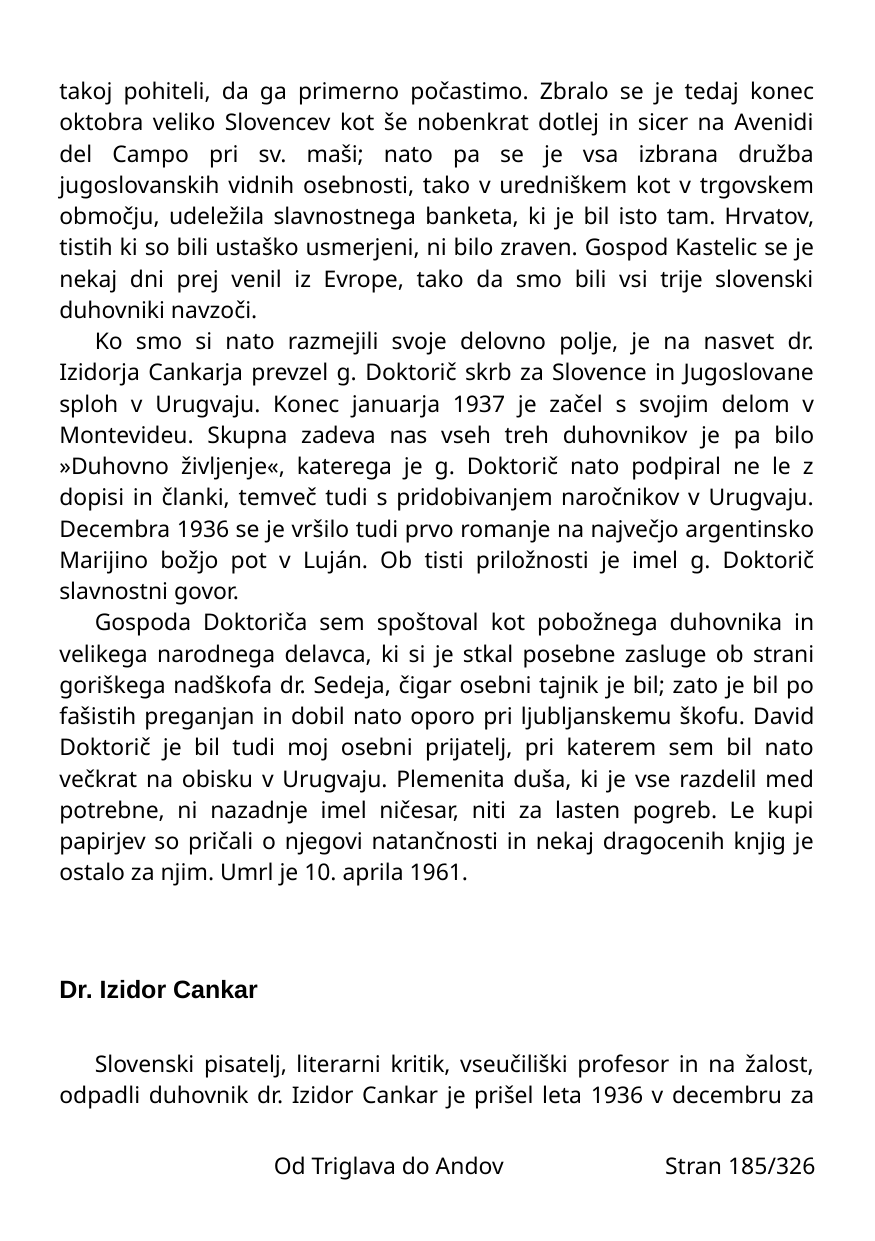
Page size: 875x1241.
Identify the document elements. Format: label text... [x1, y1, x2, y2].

text takoj pohiteli, da ga primerno počastimo. Zbralo se je tedaj konec oktobra veliko Slovencev kot še nobenkrat dotlej in sicer na Avenidi del Campo pri sv. maši; nato pa se je vsa izbrana družba jugoslovanskih vidnih osebnosti, tako v uredniškem kot v trgovskem območju, udeležila slavnostnega banketa, ki je bil isto tam. Hrvatov, tistih ki so bili ustaško usmerjeni, ni bilo zraven. Gospod Kastelic se je nekaj dni prej venil iz Evrope, tako da smo bili vsi trije slovenski duhovniki navzoči. [59, 75, 815, 325]
text Gospoda Doktoriča sem spoštoval kot pobožnega duhovnika in velikega narodnega delavca, ki si je stkal posebne zasluge ob strani goriškega nadškofa dr. Sedeja, čigar osebni tajnik je bil; zato je bil po fašistih preganjan in dobil nato oporo pri ljubljanskemu škofu. David Doktorič je bil tudi moj osebni prijatelj, pri katerem sem bil nato večkrat na obisku v Urugvaju. Plemenita duša, ki je vse razdelil med potrebne, ni nazadnje imel ničesar, niti za lasten pogreb. Le kupi papirjev so pričali o njegovi natančnosti in nekaj dragocenih knjig je ostalo za njim. Umrl je 10. aprila 1961. [59, 606, 815, 887]
text Ko smo si nato razmejili svoje delovno polje, je na nasvet dr. Izidorja Cankarja prevzel g. Doktorič skrb za Slovence in Jugoslovane sploh v Urugvaju. Konec januarja 1937 je začel s svojim delom v Montevideu. Skupna zadeva nas vseh treh duhovnikov je pa bilo »Duhovno življenje«, katerega je g. Doktorič nato podpiral ne le z dopisi in članki, temveč tudi s pridobivanjem naročnikov v Urugvaju. Decembra 1936 se je vršilo tudi prvo romanje na največjo argentinsko Marijino božjo pot v Luján. Ob tisti priložnosti je imel g. Doktorič slavnostni govor. [59, 325, 815, 606]
subtitle Dr. Izidor Cankar [59, 975, 815, 1004]
text Slovenski pisatelj, literarni kritik, vseučiliški profesor in na žalost, odpadli duhovnik dr. Izidor Cankar je prišel leta 1936 v decembru za [59, 1047, 815, 1110]
